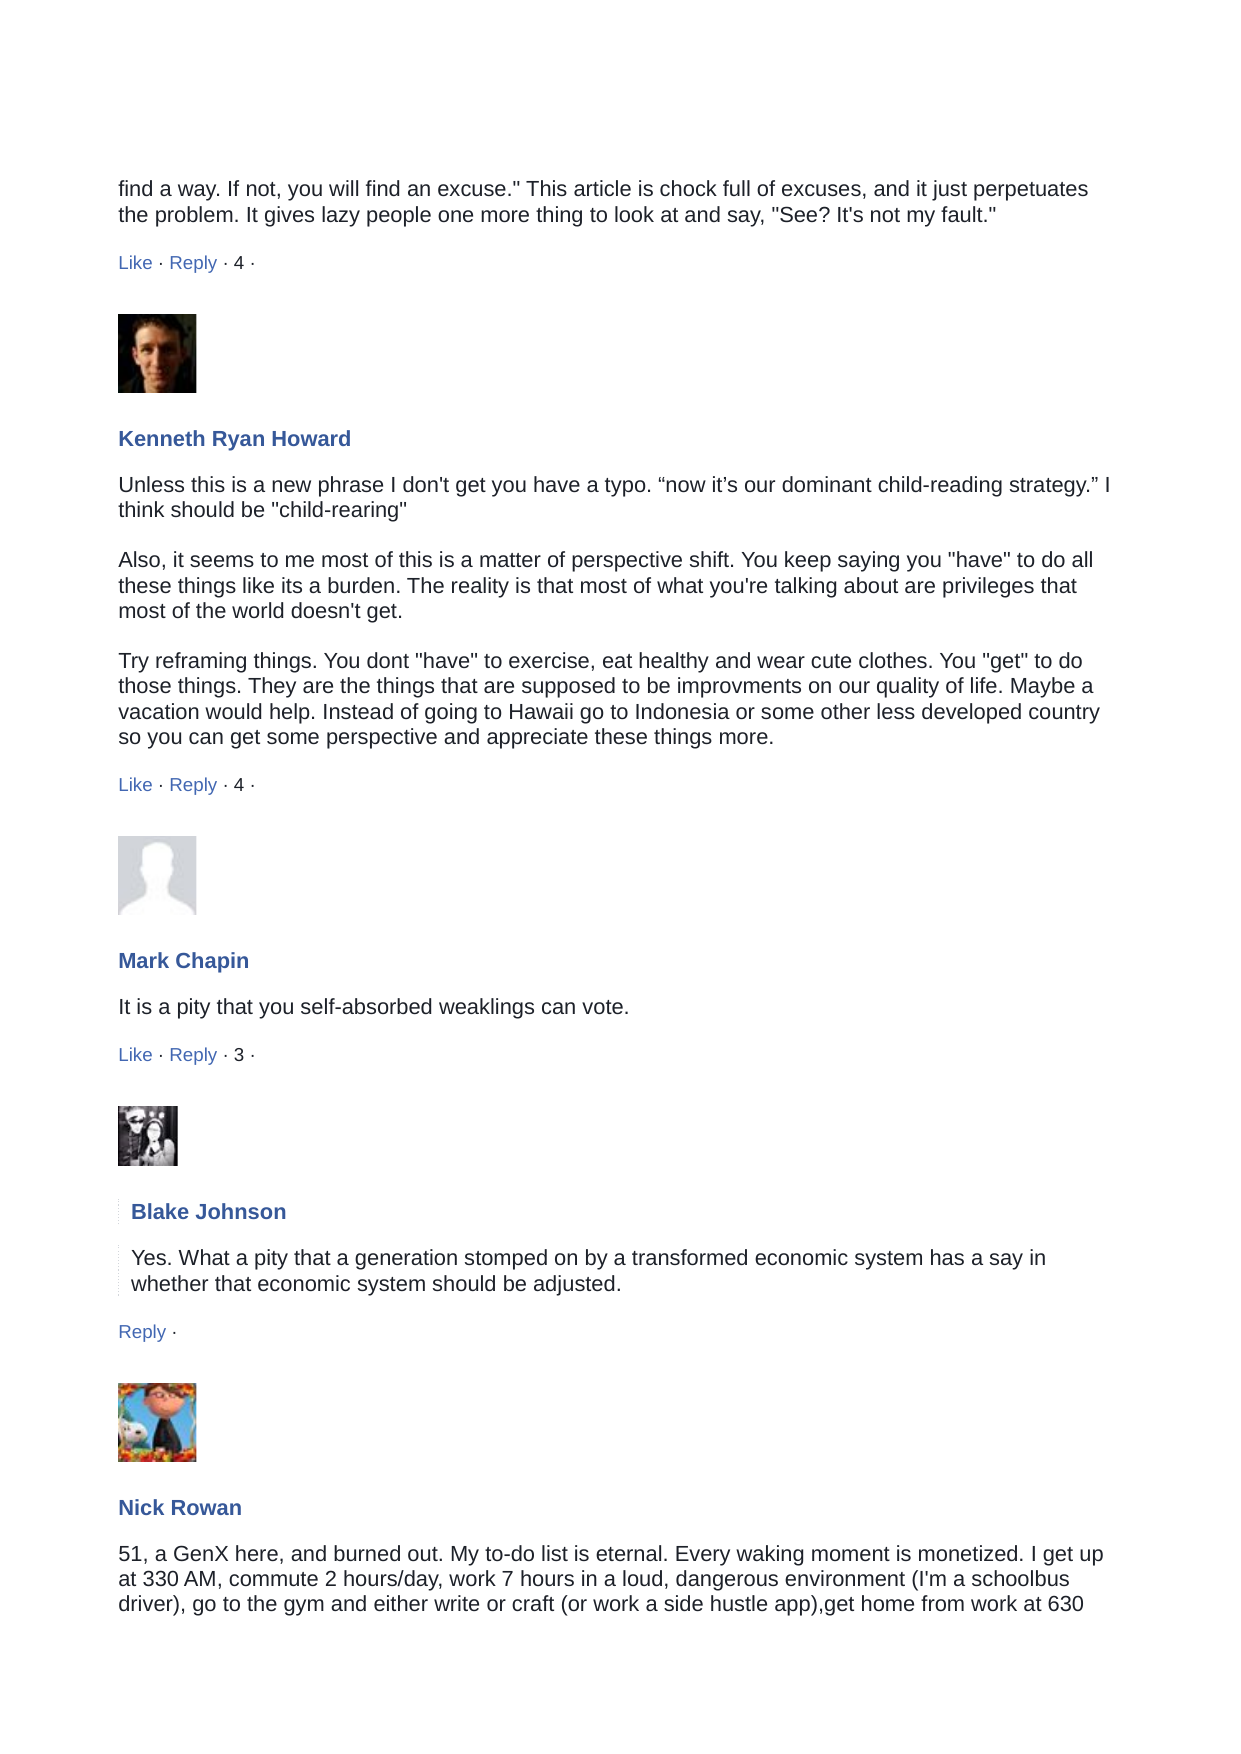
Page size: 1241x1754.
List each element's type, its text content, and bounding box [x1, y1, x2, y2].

picture [118, 1106, 178, 1166]
text Nick Rowan [118, 1494, 1122, 1520]
text Kenneth Ryan Howard [118, 426, 1122, 451]
text Mark Chapin [118, 948, 1122, 973]
text find a way. If not, you will find an excuse." This article is chock full of excuses, and it just perpetuates the problem. It gives lazy people one more thing to look at and say, "See? It's not my fault." [118, 176, 1122, 227]
text Like · Reply · 4 · [118, 252, 1116, 273]
text Unless this is a new phrase I don't get you have a typo. “now it’s our dominant child-reading strategy.” I think should be "child-rearing" Also, it seems to me most of this is a matter of perspective shift. You keep saying you "have" to do all these things like its a burden. The reality is that most of what you're talking about are privileges that most of the world doesn't get. Try reframing things. You dont "have" to exercise, eat healthy and wear cute clothes. You "get" to do those things. They are the things that are supposed to be improvments on our quality of life. Maybe a vacation would help. Instead of going to Hawaii go to Indonesia or some other less developed country so you can get some perspective and appreciate these things more. [118, 472, 1122, 749]
picture [118, 314, 197, 393]
text 51, a GenX here, and burned out. My to-do list is eternal. Every waking moment is monetized. I get up at 330 AM, commute 2 hours/day, work 7 hours in a loud, dangerous environment (I'm a schoolbus driver), go to the gym and either write or craft (or work a side hustle app),get home from work at 630 [118, 1541, 1122, 1616]
text Blake Johnson [118, 1199, 1122, 1224]
picture [118, 836, 197, 915]
picture [118, 1383, 197, 1462]
text It is a pity that you self-absorbed weaklings can vote. [118, 994, 1122, 1019]
text Like · Reply · 3 · [118, 1044, 1116, 1066]
text Reply · [118, 1321, 1122, 1342]
text Yes. What a pity that a generation stomped on by a transformed economic system has a say in whether that economic system should be adjusted. [118, 1245, 1122, 1296]
text Like · Reply · 4 · [118, 774, 1116, 796]
